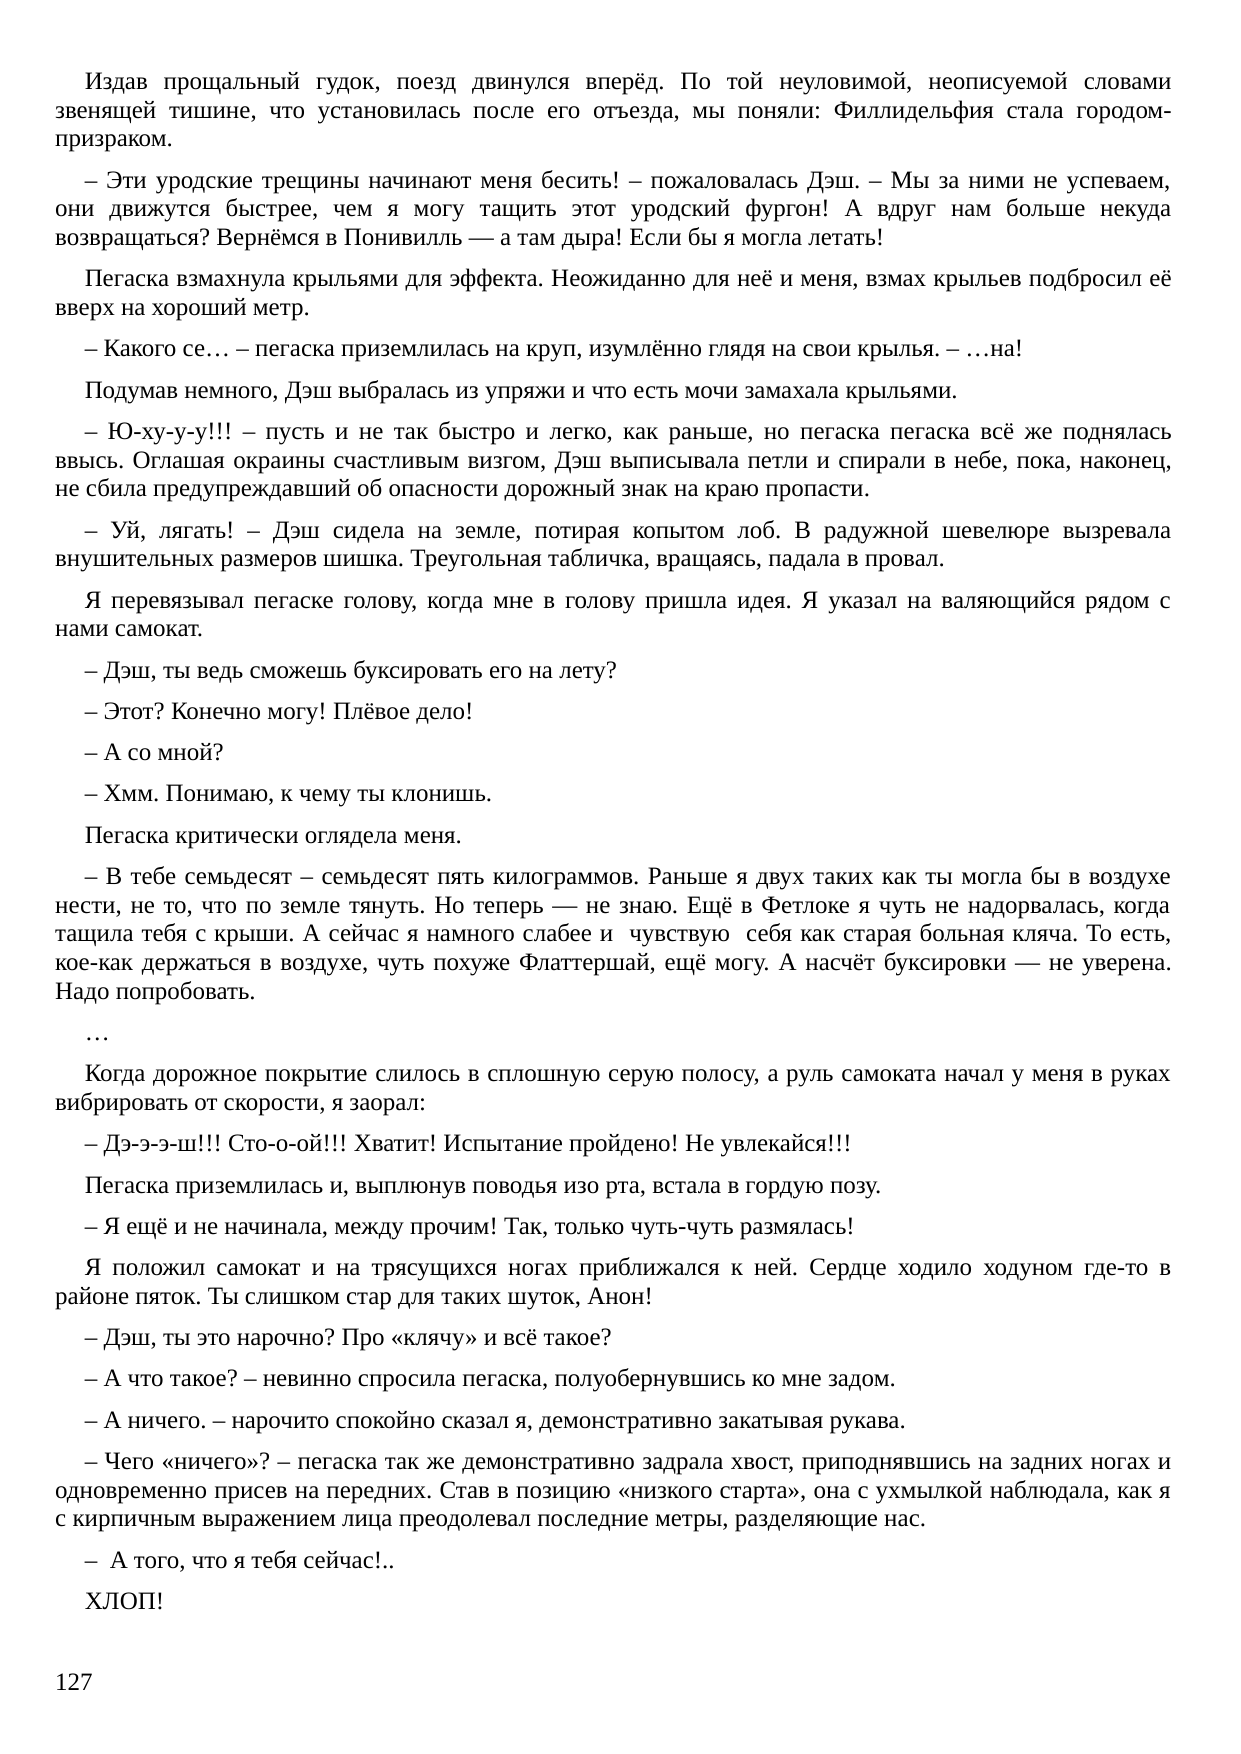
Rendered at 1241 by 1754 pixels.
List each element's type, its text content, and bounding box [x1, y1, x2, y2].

text … [55, 1017, 1173, 1046]
text – Эти уродские трещины начинают меня бесить! – пожаловалась Дэш. – Мы за ними не успеваем, они движутся быстрее, чем я могу тащить этот уродский фургон! А вдруг нам больше некуда возвращаться? Вернёмся в Понивилль — а там дыра! Если бы я могла летать! [55, 165, 1173, 251]
text – Какого се… – пегаска приземлилась на круп, изумлённо глядя на свои крылья. – …на! [55, 333, 1173, 362]
text Я перевязывал пегаске голову, когда мне в голову пришла идея. Я указал на валяющийся рядом с нами самокат. [55, 585, 1173, 642]
text – Дэш, ты ведь сможешь буксировать его на лету? [55, 655, 1173, 683]
text – Дэ-э-э-ш!!! Сто-о-ой!!! Хватит! Испытание пройдено! Не увлекайся!!! [55, 1128, 1173, 1157]
text Я положил самокат и на трясущихся ногах приближался к ней. Сердце ходило ходуном где-то в районе пяток. Ты слишком стар для таких шуток, Анон! [55, 1252, 1173, 1310]
text Когда дорожное покрытие слилось в сплошную серую полосу, а руль самоката начал у меня в руках вибрировать от скорости, я заорал: [55, 1058, 1173, 1116]
text – А что такое? – невинно спросила пегаска, полуобернувшись ко мне задом. [55, 1363, 1173, 1392]
text – А того, что я тебя сейчас!.. [55, 1545, 1173, 1573]
text – Этот? Конечно могу! Плёвое дело! [55, 696, 1173, 725]
text Пегаска критически оглядела меня. [55, 820, 1173, 848]
text – Ю-ху-у-у!!! – пусть и не так быстро и легко, как раньше, но пегаска пегаска всё же поднялась ввысь. Оглашая окраины счастливым визгом, Дэш выписывала петли и спирали в небе, пока, наконец, не сбила предупреждавший об опасности дорожный знак на краю пропасти. [55, 416, 1173, 502]
text – А со мной? [55, 737, 1173, 766]
text Издав прощальный гудок, поезд двинулся вперёд. По той неуловимой, неописуемой словами звенящей тишине, что установилась после его отъезда, мы поняли: Филлидельфия стала городом-призраком. [55, 66, 1173, 152]
text Пегаска приземлилась и, выплюнув поводья изо рта, встала в гордую позу. [55, 1170, 1173, 1198]
text – Хмм. Понимаю, к чему ты клонишь. [55, 778, 1173, 807]
text – А ничего. – нарочито спокойно сказал я, демонстративно закатывая рукава. [55, 1405, 1173, 1433]
text – Уй, лягать! – Дэш сидела на земле, потирая копытом лоб. В радужной шевелюре вызревала внушительных размеров шишка. Треугольная табличка, вращаясь, падала в провал. [55, 515, 1173, 572]
text – В тебе семьдесят – семьдесят пять килограммов. Раньше я двух таких как ты могла бы в воздухе нести, не то, что по земле тянуть. Но теперь — не знаю. Ещё в Фетлоке я чуть не надорвалась, когда тащила тебя с крыши. А сейчас я намного слабее и чувствую себя как старая больная кляча. То есть, кое-как держаться в воздухе, чуть похуже Флаттершай, ещё могу. А насчёт буксировки — не уверена. Надо попробовать. [55, 861, 1173, 1005]
text – Дэш, ты это нарочно? Про «клячу» и всё такое? [55, 1322, 1173, 1351]
text Пегаска взмахнула крыльями для эффекта. Неожиданно для неё и меня, взмах крыльев подбросил её вверх на хороший метр. [55, 263, 1173, 321]
text Подумав немного, Дэш выбралась из упряжи и что есть мочи замахала крыльями. [55, 375, 1173, 403]
text – Я ещё и не начинала, между прочим! Так, только чуть-чуть размялась! [55, 1211, 1173, 1240]
text – Чего «ничего»? – пегаска так же демонстративно задрала хвост, приподнявшись на задних ногах и одновременно присев на передних. Став в позицию «низкого старта», она с ухмылкой наблюдала, как я с кирпичным выражением лица преодолевал последние метры, разделяющие нас. [55, 1446, 1173, 1532]
text ХЛОП! [55, 1586, 1173, 1615]
